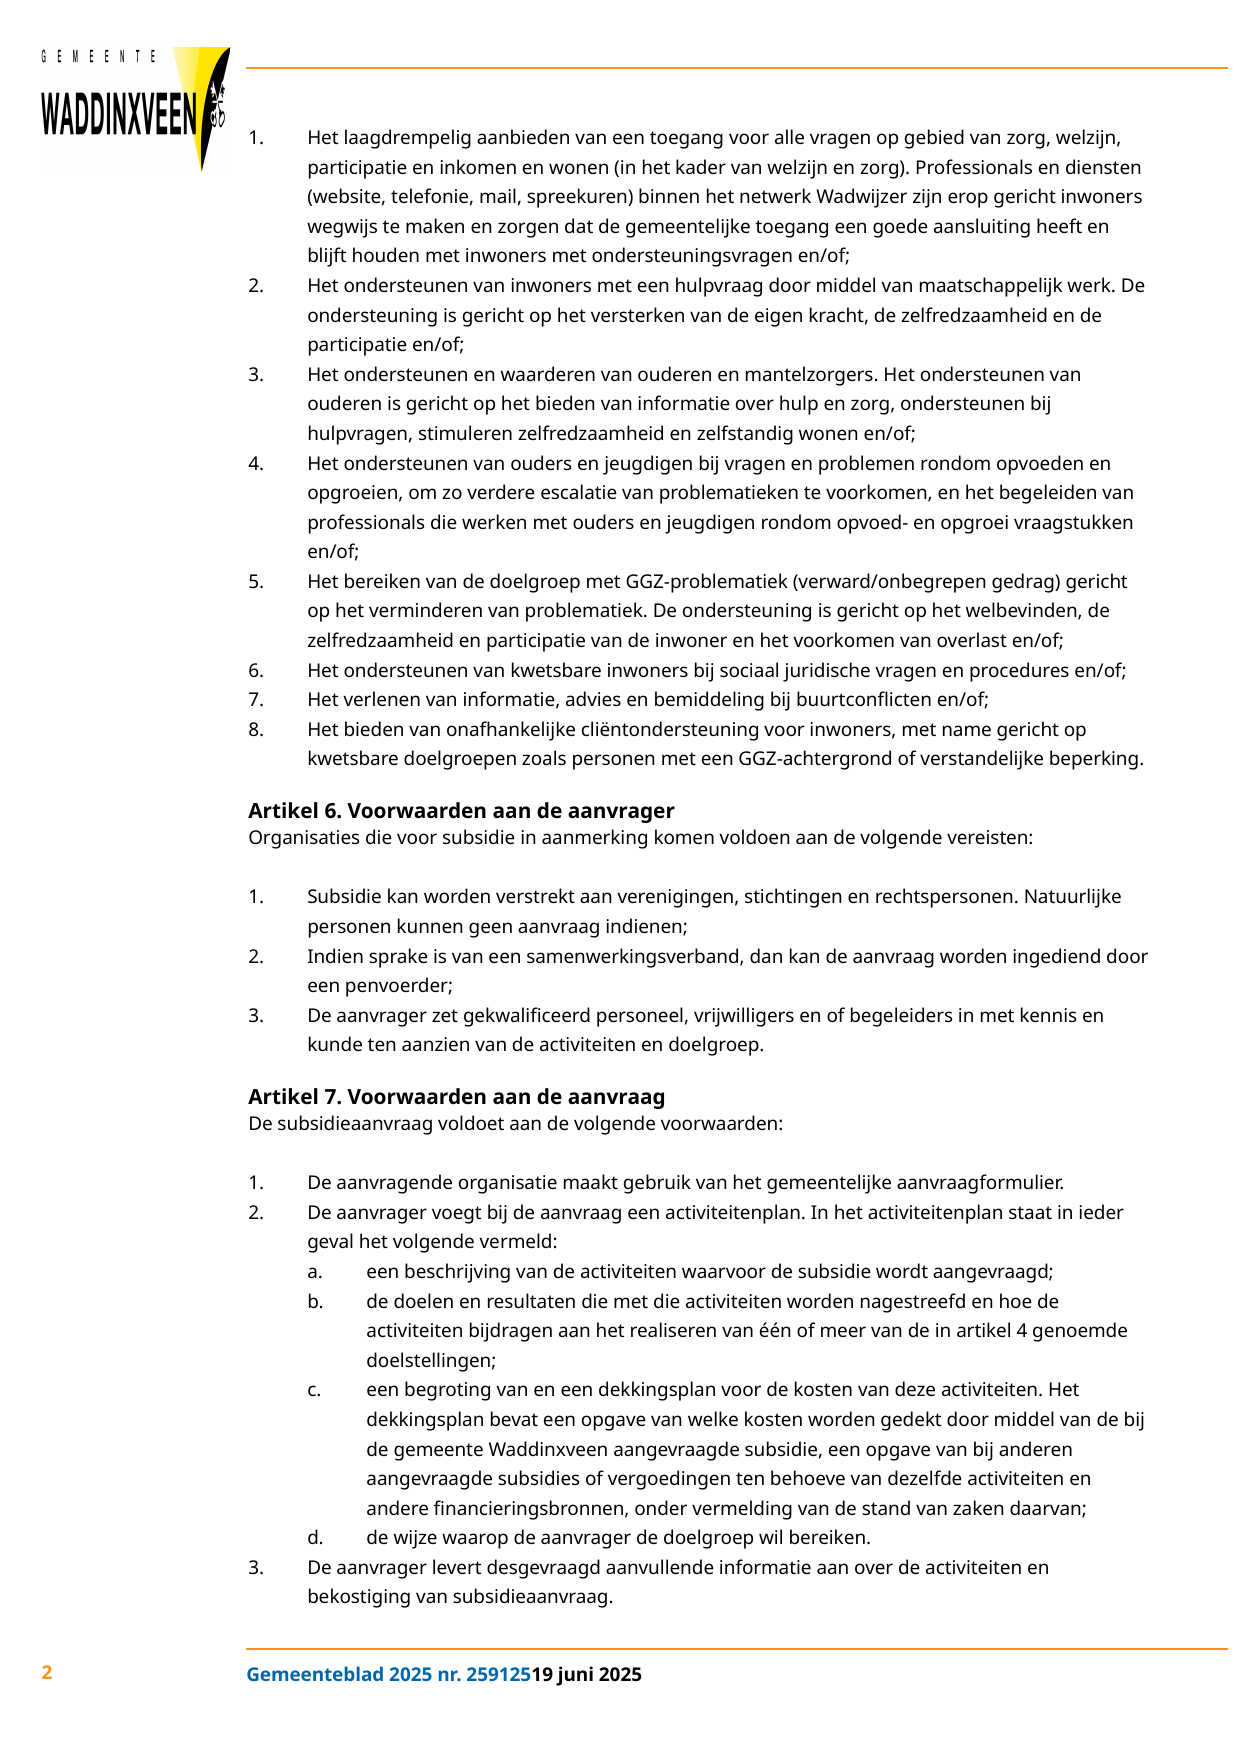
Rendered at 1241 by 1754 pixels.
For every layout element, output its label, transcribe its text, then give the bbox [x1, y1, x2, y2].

list een beschrijving van de activiteiten waarvoor de subsidie wordt aangevraagd; [307, 1258, 1152, 1284]
list een begroting van en een dekkingsplan voor de kosten van deze activiteiten. Het dekkingsplan bevat een opgave van welke kosten worden gedekt door middel van de bij de gemeente Waddinxveen aangevraagde subsidie, een opgave van bij anderen aangevraagde subsidies of vergoedingen ten behoeve van dezelfde activiteiten en andere financieringsbronnen, onder vermelding van de stand van zaken daarvan; [307, 1377, 1152, 1521]
list de wijze waarop de aanvrager de doelgroep wil bereiken. [307, 1524, 1152, 1550]
list Het ondersteunen van ouders en jeugdigen bij vragen en problemen rondom opvoeden en opgroeien, om zo verdere escalatie van problematieken te voorkomen, en het begeleiden van professionals die werken met ouders en jeugdigen rondom opvoed- en opgroei vraagstukken en/of; [248, 450, 1152, 564]
list Indien sprake is van een samenwerkingsverband, dan kan de aanvraag worden ingediend door een penvoerder; [248, 943, 1152, 998]
list de doelen en resultaten die met die activiteiten worden nagestreefd en hoe de activiteiten bijdragen aan het realiseren van één of meer van de in artikel 4 genoemde doelstellingen; [307, 1288, 1152, 1373]
list De aanvrager zet gekwalificeerd personeel, vrijwilligers en of begeleiders in met kennis en kunde ten aanzien van de activiteiten en doelgroep. [248, 1002, 1152, 1057]
list Het laagdrempelig aanbieden van een toegang voor alle vragen op gebied van zorg, welzijn, participatie en inkomen en wonen (in het kader van welzijn en zorg). Professionals en diensten (website, telefonie, mail, spreekuren) binnen het netwerk Wadwijzer zijn erop gericht inwoners wegwijs te maken en zorgen dat de gemeentelijke toegang een goede aansluiting heeft en blijft houden met inwoners met ondersteuningsvragen en/of; [248, 124, 1152, 268]
text Artikel 7. Voorwaarden aan de aanvraag [248, 1082, 1152, 1110]
list Het bieden van onafhankelijke cliëntondersteuning voor inwoners, met name gericht op kwetsbare doelgroepen zoals personen met een GGZ-achtergrond of verstandelijke beperking. [248, 716, 1152, 771]
text Artikel 6. Voorwaarden aan de aanvrager [248, 796, 1152, 824]
list De aanvrager levert desgevraagd aanvullende informatie aan over de activiteiten en bekostiging van subsidieaanvraag. [248, 1554, 1152, 1609]
text De subsidieaanvraag voldoet aan de volgende voorwaarden: [248, 1110, 1152, 1136]
list De aanvrager voegt bij de aanvraag een activiteitenplan. In het activiteitenplan staat in ieder geval het volgende vermeld: [248, 1199, 1152, 1254]
list Het bereiken van de doelgroep met GGZ-problematiek (verward/onbegrepen gedrag) gericht op het verminderen van problematiek. De ondersteuning is gericht op het welbevinden, de zelfredzaamheid en participatie van de inwoner en het voorkomen van overlast en/of; [248, 568, 1152, 653]
text Organisaties die voor subsidie in aanmerking komen voldoen aan de volgende vereisten: [248, 824, 1152, 850]
list Het ondersteunen en waarderen van ouderen en mantelzorgers. Het ondersteunen van ouderen is gericht op het bieden van informatie over hulp en zorg, ondersteunen bij hulpvragen, stimuleren zelfredzaamheid en zelfstandig wonen en/of; [248, 361, 1152, 446]
picture [41, 47, 231, 172]
list Het verlenen van informatie, advies en bemiddeling bij buurtconflicten en/of; [248, 686, 1152, 712]
list De aanvragende organisatie maakt gebruik van het gemeentelijke aanvraagformulier. [248, 1169, 1152, 1195]
list Subsidie kan worden verstrekt aan verenigingen, stichtingen en rechtspersonen. Natuurlijke personen kunnen geen aanvraag indienen; [248, 884, 1152, 939]
list Het ondersteunen van kwetsbare inwoners bij sociaal juridische vragen en procedures en/of; [248, 657, 1152, 683]
list Het ondersteunen van inwoners met een hulpvraag door middel van maatschappelijk werk. De ondersteuning is gericht op het versterken van de eigen kracht, de zelfredzaamheid en de participatie en/of; [248, 272, 1152, 357]
